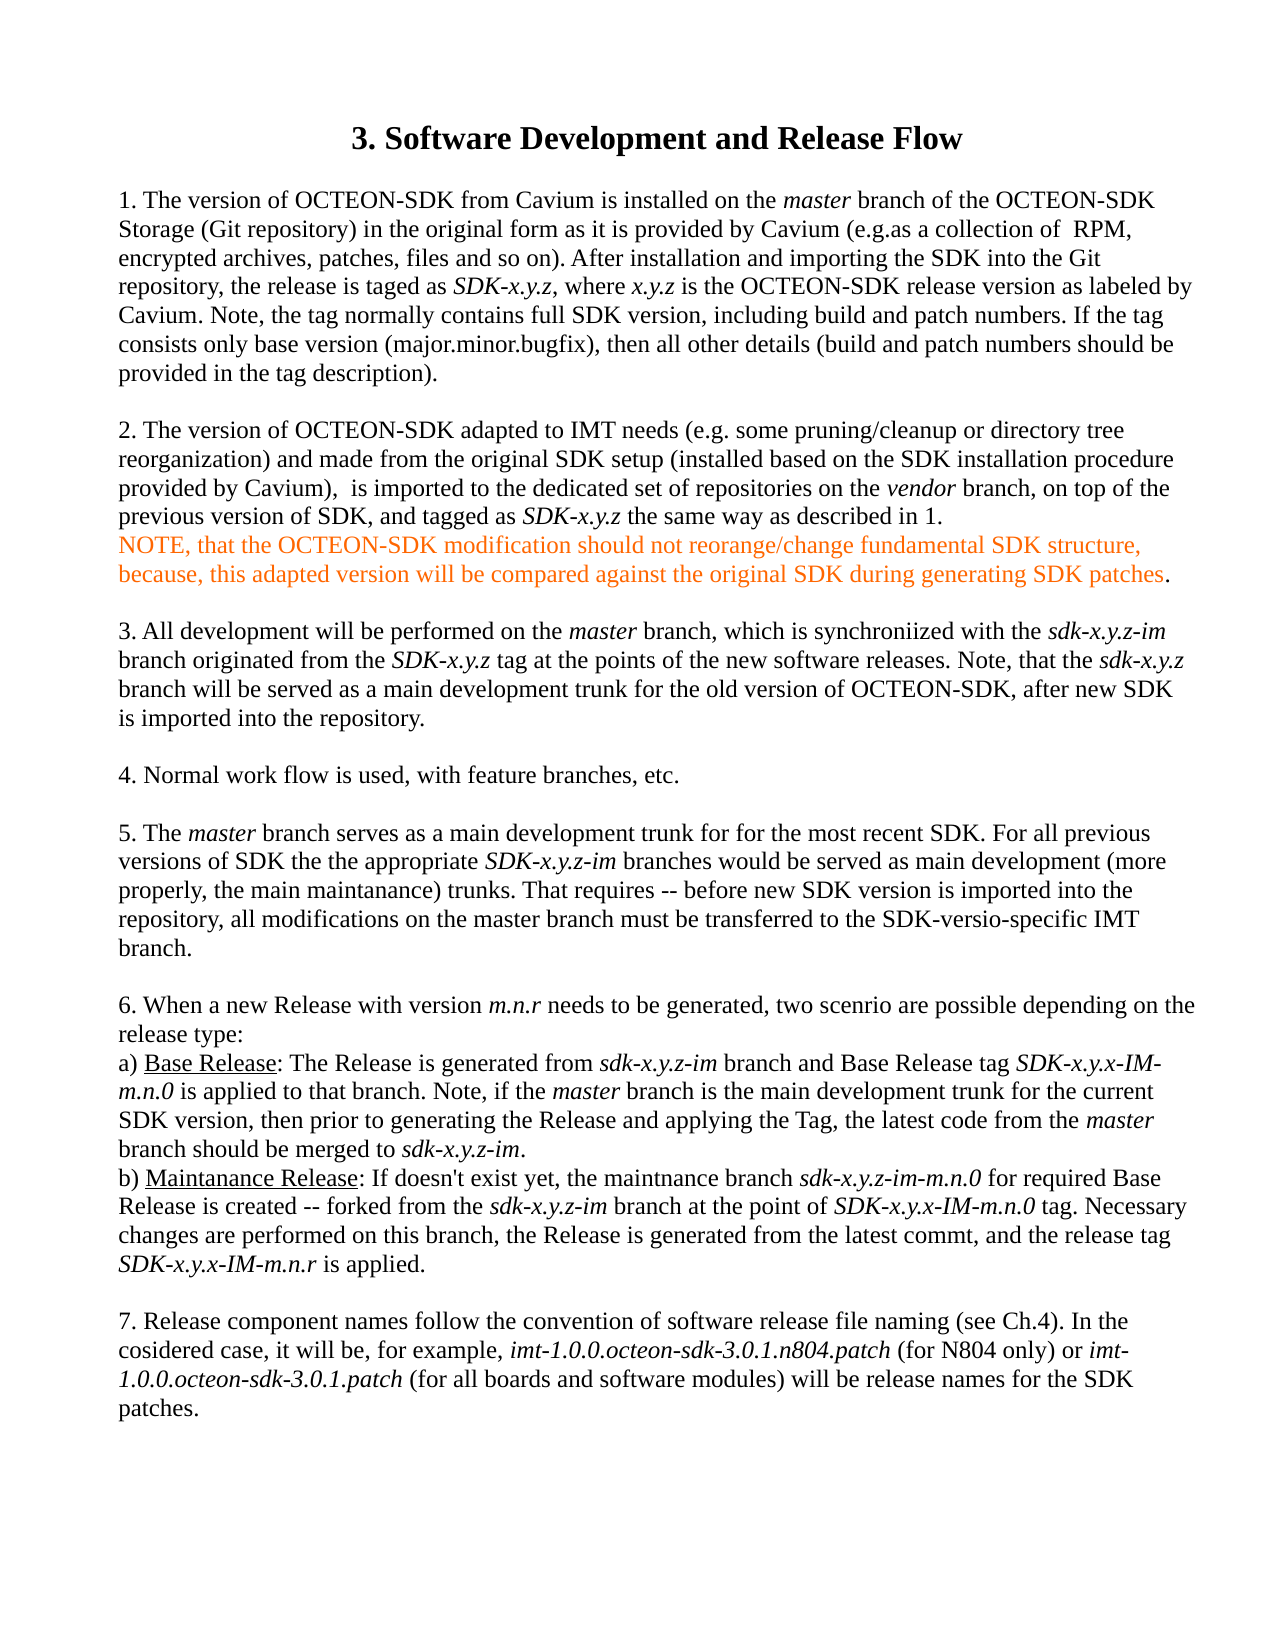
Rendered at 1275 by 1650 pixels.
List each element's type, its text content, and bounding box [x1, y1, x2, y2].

text 4. Normal work flow is used, with feature branches, etc. [118, 760, 1196, 789]
text 3. All development will be performed on the master branch, which is synchroniized with the sdk-x.y.z-im branch originated from the SDK-x.y.z tag at the points of the new software releases. Note, that the sdk-x.y.z branch will be served as a main development trunk for the old version of OCTEON-SDK, after new SDK is imported into the repository. [118, 616, 1196, 731]
text a) Base Release: The Release is generated from sdk-x.y.z-im branch and Base Release tag SDK-x.y.x-IM-m.n.0 is applied to that branch. Note, if the master branch is the main development trunk for the current SDK version, then prior to generating the Release and applying the Tag, the latest code from the master branch should be merged to sdk-x.y.z-im. [118, 1048, 1196, 1163]
text 5. The master branch serves as a main development trunk for for the most recent SDK. For all previous versions of SDK the the appropriate SDK-x.y.z-im branches would be served as main development (more properly, the main maintanance) trunks. That requires -- before new SDK version is imported into the repository, all modifications on the master branch must be transferred to the SDK-versio-specific IMT branch. [118, 818, 1196, 961]
text 7. Release component names follow the convention of software release file naming (see Ch.4). In the cosidered case, it will be, for example, imt-1.0.0.octeon-sdk-3.0.1.n804.patch (for N804 only) or imt-1.0.0.octeon-sdk-3.0.1.patch (for all boards and software modules) will be release names for the SDK patches. [118, 1306, 1196, 1421]
text NOTE, that the OCTEON-SDK modification should not reorange/change fundamental SDK structure, because, this adapted version will be compared against the original SDK during generating SDK patches. [118, 530, 1196, 588]
text 2. The version of OCTEON-SDK adapted to IMT needs (e.g. some pruning/cleanup or directory tree reorganization) and made from the original SDK setup (installed based on the SDK installation procedure provided by Cavium), is imported to the dedicated set of repositories on the vendor branch, on top of the previous version of SDK, and tagged as SDK-x.y.z the same way as described in 1. [118, 415, 1196, 530]
text 6. When a new Release with version m.n.r needs to be generated, two scenrio are possible depending on the release type: [118, 990, 1196, 1048]
text b) Maintanance Release: If doesn't exist yet, the maintnance branch sdk-x.y.z-im-m.n.0 for required Base Release is created -- forked from the sdk-x.y.z-im branch at the point of SDK-x.y.x-IM-m.n.0 tag. Necessary changes are performed on this branch, the Release is generated from the latest commt, and the release tag SDK-x.y.x-IM-m.n.r is applied. [118, 1163, 1196, 1278]
text 3. Software Development and Release Flow [118, 118, 1196, 156]
text 1. The version of OCTEON-SDK from Cavium is installed on the master branch of the OCTEON-SDK Storage (Git repository) in the original form as it is provided by Cavium (e.g.as a collection of RPM, encrypted archives, patches, files and so on). After installation and importing the SDK into the Git repository, the release is taged as SDK-x.y.z, where x.y.z is the OCTEON-SDK release version as labeled by Cavium. Note, the tag normally contains full SDK version, including build and patch numbers. If the tag consists only base version (major.minor.bugfix), then all other details (build and patch numbers should be provided in the tag description). [118, 185, 1196, 386]
